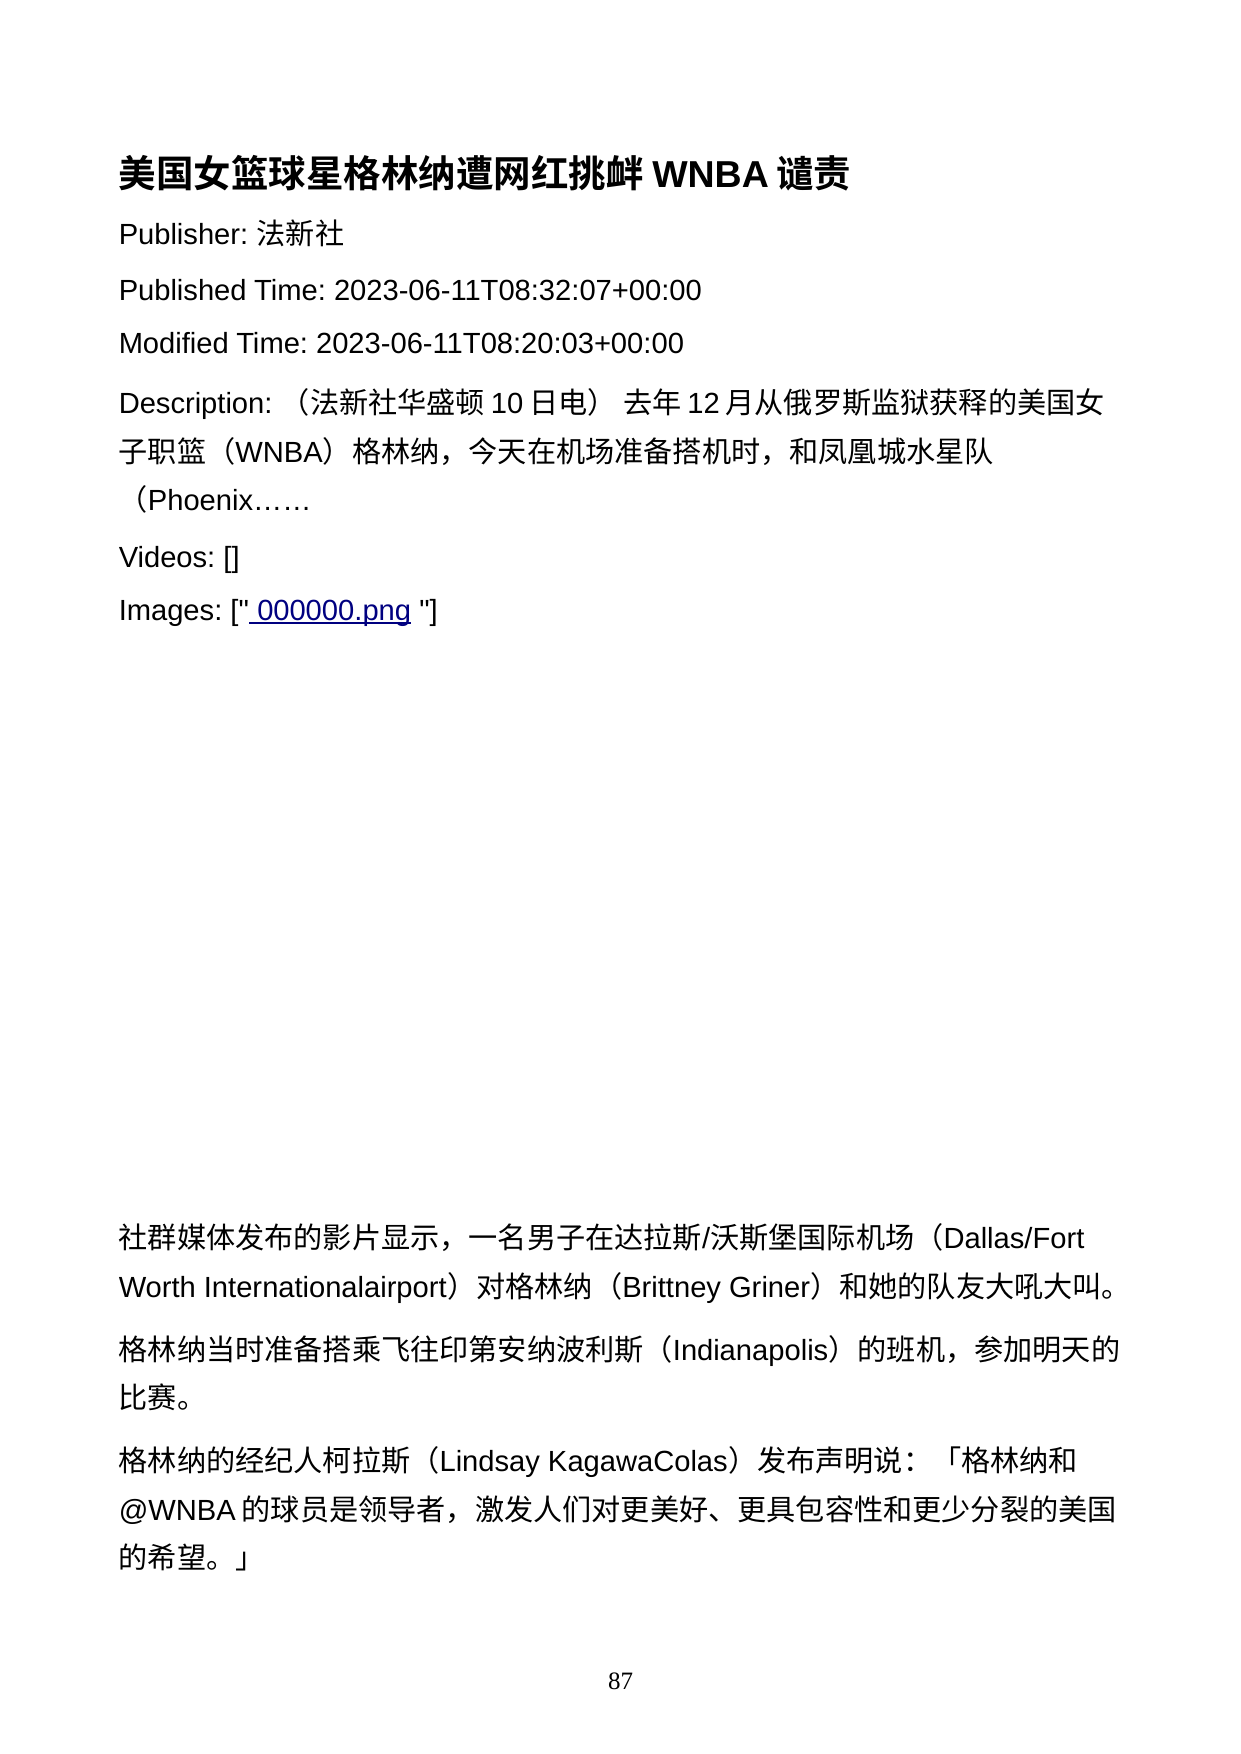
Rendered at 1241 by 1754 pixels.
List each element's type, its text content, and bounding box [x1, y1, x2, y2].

subtitle 美国女篮球星格林纳遭网红挑衅 WNBA谴责 [118, 143, 1122, 198]
text Description: （法新社华盛顿10日电） 去年12月从俄罗斯监狱获释的美国女子职篮（WNBA）格林纳，今天在机场准备搭机时，和凤凰城水星队（Phoenix…… [118, 380, 1122, 519]
text Images: [" 000000.png "] [118, 593, 1122, 627]
text Videos: [] [118, 540, 1122, 573]
text 格林纳的经纪人柯拉斯（Lindsay KagawaColas）发布声明说：「格林纳和@WNBA的球员是领导者，激发人们对更美好、更具包容性和更少分裂的美国的希望。」 [118, 1438, 1122, 1577]
text Modified Time: 2023-06-11T08:20:03+00:00 [118, 327, 1122, 360]
text 格林纳当时准备搭乘飞往印第安纳波利斯（Indianapolis）的班机，参加明天的比赛。 [118, 1326, 1122, 1417]
text Publisher: 法新社 [118, 210, 1122, 253]
text 社群媒体发布的影片显示，一名男子在达拉斯/沃斯堡国际机场（Dallas/Fort Worth Internationalairport）对格林纳（Brittney Griner）和她的队友大吼大叫。 [118, 1214, 1122, 1305]
text Published Time: 2023-06-11T08:32:07+00:00 [118, 273, 1122, 307]
